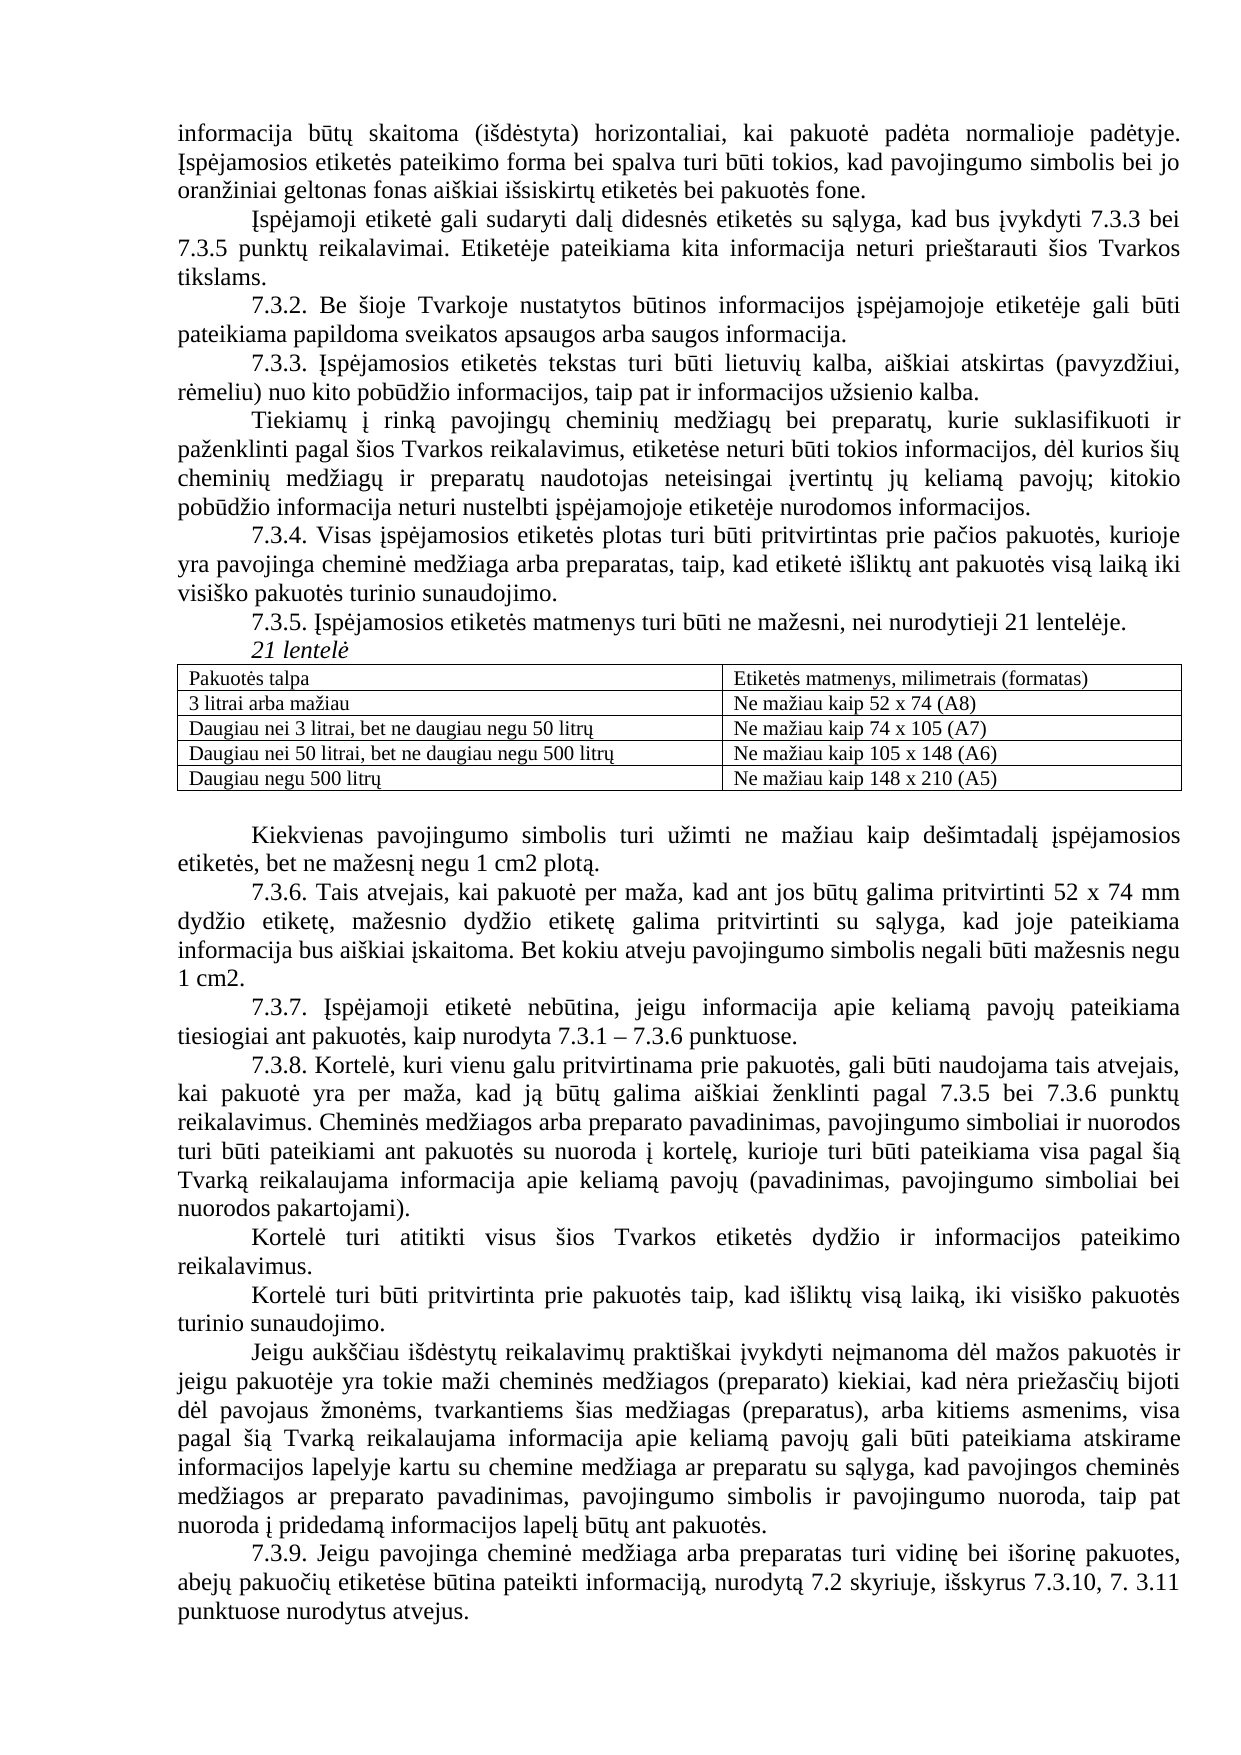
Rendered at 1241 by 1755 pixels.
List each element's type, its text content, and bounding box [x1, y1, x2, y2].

table_cell Daugiau negu 500 litrų [178, 766, 722, 790]
text Įspėjamoji etiketė gali sudaryti dalį didesnės etiketės su sąlyga, kad bus įvykdyti 7.3.3 bei 7.3.5 punktų reikalavimai. Etiketėje pateikiama kita informacija neturi prieštarauti šios Tvarkos tikslams. [177, 204, 1181, 291]
text 21 lentelė [177, 636, 1181, 664]
text 7.3.6. Tais atvejais, kai pakuotė per maža, kad ant jos būtų galima pritvirtinti 52 x 74 mm dydžio etiketę, mažesnio dydžio etiketę galima pritvirtinti su sąlyga, kad joje pateikiama informacija bus aiškiai įskaitoma. Bet kokiu atveju pavojingumo simbolis negali būti mažesnis negu 1 cm2. [177, 877, 1181, 992]
text Kortelė turi atitikti visus šios Tvarkos etiketės dydžio ir informacijos pateikimo reikalavimus. [177, 1222, 1181, 1280]
table_cell Ne mažiau kaip 148 x 210 (A5) [723, 766, 1181, 790]
table_cell Daugiau nei 3 litrai, bet ne daugiau negu 50 litrų [178, 716, 722, 740]
table_header Etiketės matmenys, milimetrais (formatas) [723, 665, 1181, 689]
text Jeigu aukščiau išdėstytų reikalavimų praktiškai įvykdyti neįmanoma dėl mažos pakuotės ir jeigu pakuotėje yra tokie maži cheminės medžiagos (preparato) kiekiai, kad nėra priežasčių bijoti dėl pavojaus žmonėms, tvarkantiems šias medžiagas (preparatus), arba kitiems asmenims, visa pagal šią Tvarką reikalaujama informacija apie keliamą pavojų gali būti pateikiama atskirame informacijos lapelyje kartu su chemine medžiaga ar preparatu su sąlyga, kad pavojingos cheminės medžiagos ar preparato pavadinimas, pavojingumo simbolis ir pavojingumo nuoroda, taip pat nuoroda į pridedamą informacijos lapelį būtų ant pakuotės. [177, 1337, 1181, 1538]
table_cell Daugiau nei 50 litrai, bet ne daugiau negu 500 litrų [178, 741, 722, 765]
text 7.3.5. Įspėjamosios etiketės matmenys turi būti ne mažesni, nei nurodytieji 21 lentelėje. [177, 607, 1181, 636]
text Kiekvienas pavojingumo simbolis turi užimti ne mažiau kaip dešimtadalį įspėjamosios etiketės, bet ne mažesnį negu 1 cm2 plotą. [177, 820, 1181, 877]
text 7.3.3. Įspėjamosios etiketės tekstas turi būti lietuvių kalba, aiškiai atskirtas (pavyzdžiui, rėmeliu) nuo kito pobūdžio informacijos, taip pat ir informacijos užsienio kalba. [177, 348, 1181, 406]
text Tiekiamų į rinką pavojingų cheminių medžiagų bei preparatų, kurie suklasifikuoti ir paženklinti pagal šios Tvarkos reikalavimus, etiketėse neturi būti tokios informacijos, dėl kurios šių cheminių medžiagų ir preparatų naudotojas neteisingai įvertintų jų keliamą pavojų; kitokio pobūdžio informacija neturi nustelbti įspėjamojoje etiketėje nurodomos informacijos. [177, 406, 1181, 521]
table_header Pakuotės talpa [178, 665, 722, 689]
table_cell Ne mažiau kaip 74 x 105 (A7) [723, 716, 1181, 740]
text 7.3.8. Kortelė, kuri vienu galu pritvirtinama prie pakuotės, gali būti naudojama tais atvejais, kai pakuotė yra per maža, kad ją būtų galima aiškiai ženklinti pagal 7.3.5 bei 7.3.6 punktų reikalavimus. Cheminės medžiagos arba preparato pavadinimas, pavojingumo simboliai ir nuorodos turi būti pateikiami ant pakuotės su nuoroda į kortelę, kurioje turi būti pateikiama visa pagal šią Tvarką reikalaujama informacija apie keliamą pavojų (pavadinimas, pavojingumo simboliai bei nuorodos pakartojami). [177, 1050, 1181, 1222]
text 7.3.7. Įspėjamoji etiketė nebūtina, jeigu informacija apie keliamą pavojų pateikiama tiesiogiai ant pakuotės, kaip nurodyta 7.3.1 – 7.3.6 punktuose. [177, 992, 1181, 1050]
text 7.3.2. Be šioje Tvarkoje nustatytos būtinos informacijos įspėjamojoje etiketėje gali būti pateikiama papildoma sveikatos apsaugos arba saugos informacija. [177, 291, 1181, 348]
text informacija būtų skaitoma (išdėstyta) horizontaliai, kai pakuotė padėta normalioje padėtyje. Įspėjamosios etiketės pateikimo forma bei spalva turi būti tokios, kad pavojingumo simbolis bei jo oranžiniai geltonas fonas aiškiai išsiskirtų etiketės bei pakuotės fone. [177, 118, 1181, 204]
table_cell Ne mažiau kaip 52 x 74 (A8) [723, 691, 1181, 714]
table_cell 3 litrai arba mažiau [178, 691, 722, 714]
text 7.3.9. Jeigu pavojinga cheminė medžiaga arba preparatas turi vidinę bei išorinę pakuotes, abejų pakuočių etiketėse būtina pateikti informaciją, nurodytą 7.2 skyriuje, išskyrus 7.3.10, 7. 3.11 punktuose nurodytus atvejus. [177, 1538, 1181, 1625]
table_cell Ne mažiau kaip 105 x 148 (A6) [723, 741, 1181, 765]
text 7.3.4. Visas įspėjamosios etiketės plotas turi būti pritvirtintas prie pačios pakuotės, kurioje yra pavojinga cheminė medžiaga arba preparatas, taip, kad etiketė išliktų ant pakuotės visą laiką iki visiško pakuotės turinio sunaudojimo. [177, 521, 1181, 607]
text Kortelė turi būti pritvirtinta prie pakuotės taip, kad išliktų visą laiką, iki visiško pakuotės turinio sunaudojimo. [177, 1280, 1181, 1337]
